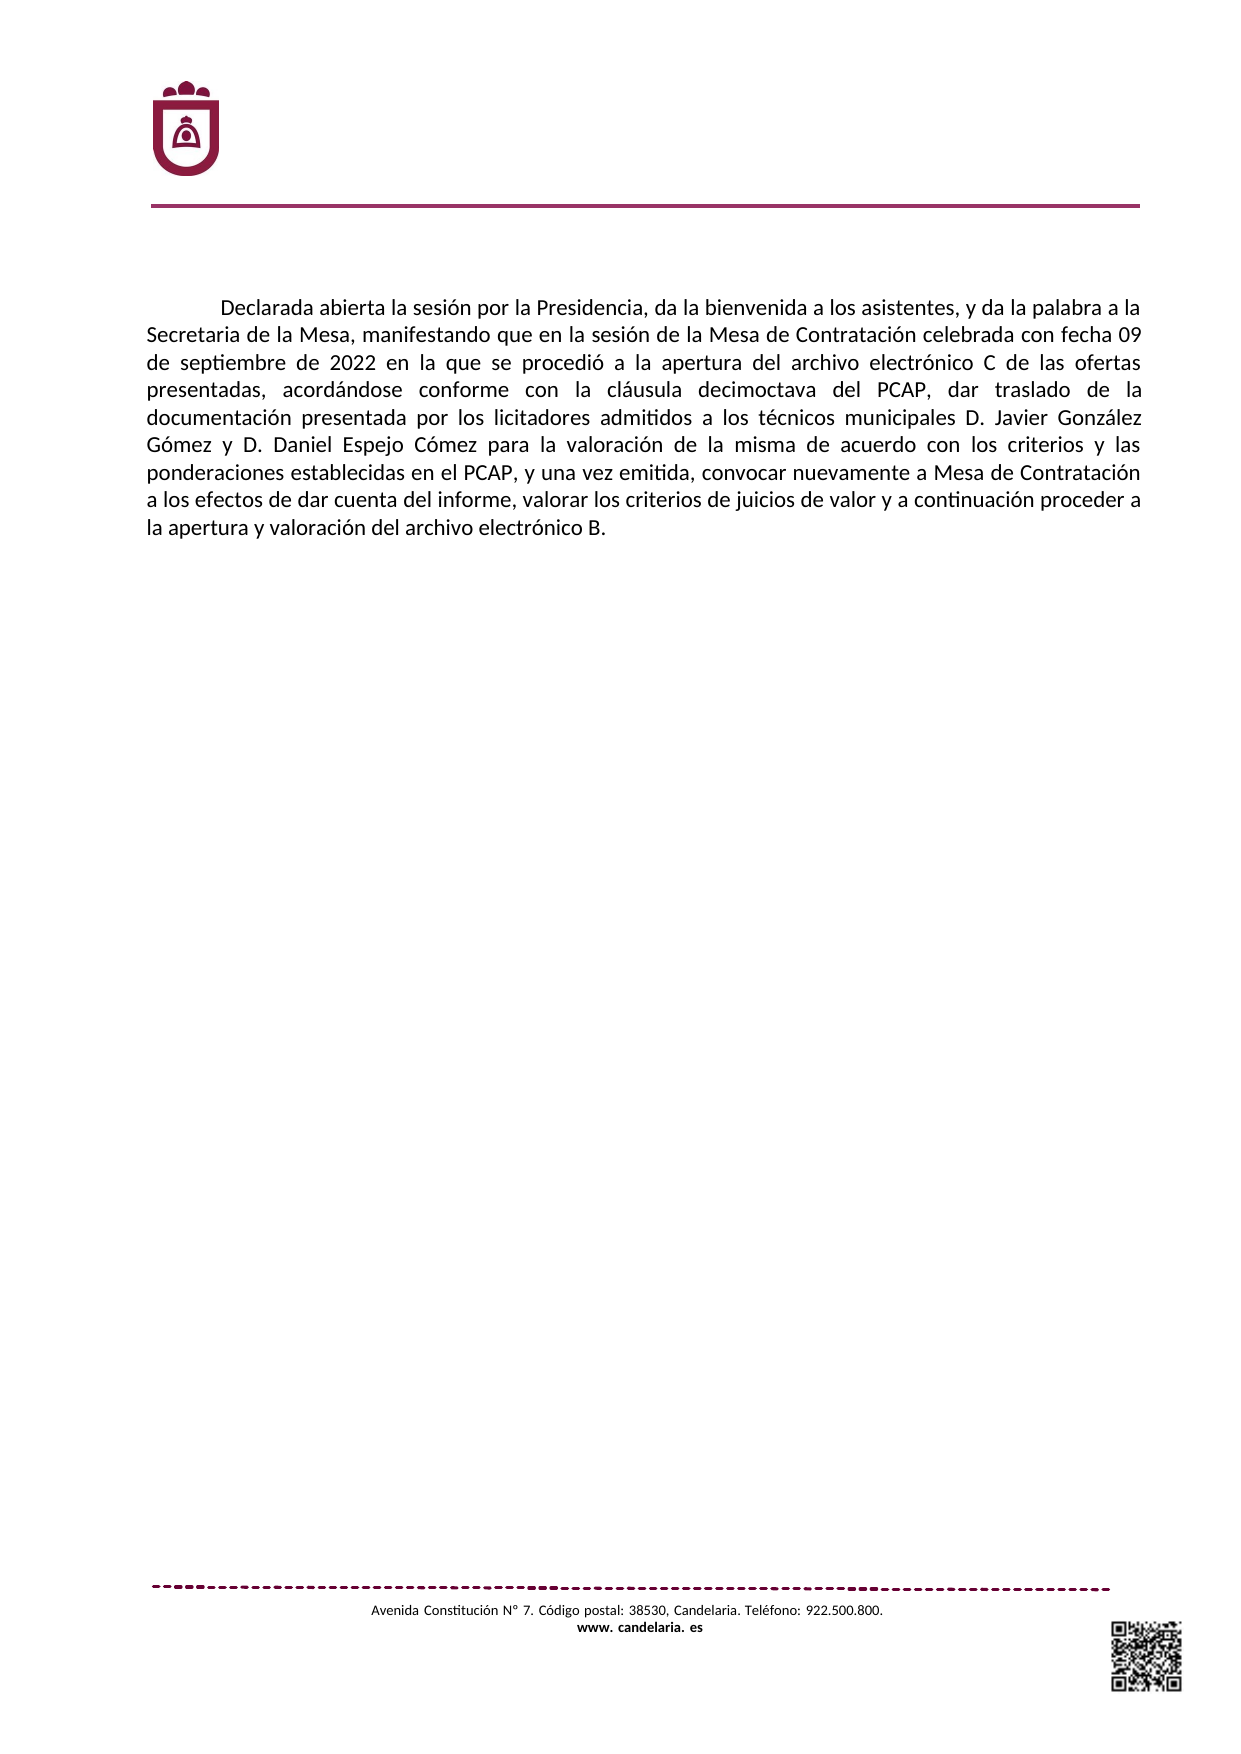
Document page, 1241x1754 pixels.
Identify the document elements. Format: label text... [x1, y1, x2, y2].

text Declarada abierta la sesión por la Presidencia, da la bienvenida a los asistentes, y da la palabra a la Secretaria de la Mesa, manifestando que en la sesión de la Mesa de Contratación celebrada con fecha 09 de septiembre de 2022 en la que se procedió a la apertura del archivo electrónico C de las ofertas presentadas, acordándose conforme con la cláusula decimoctava del PCAP, dar traslado de la documentación presentada por los licitadores admitidos a los técnicos municipales D. Javier González Gómez y D. Daniel Espejo Cómez para la valoración de la misma de acuerdo con los criterios y las ponderaciones establecidas en el PCAP, y una vez emitida, convocar nuevamente a Mesa de Contratación a los efectos de dar cuenta del informe, valorar los criterios de juicios de valor y a continuación proceder a la apertura y valoración del archivo electrónico B. [146, 293, 1144, 541]
